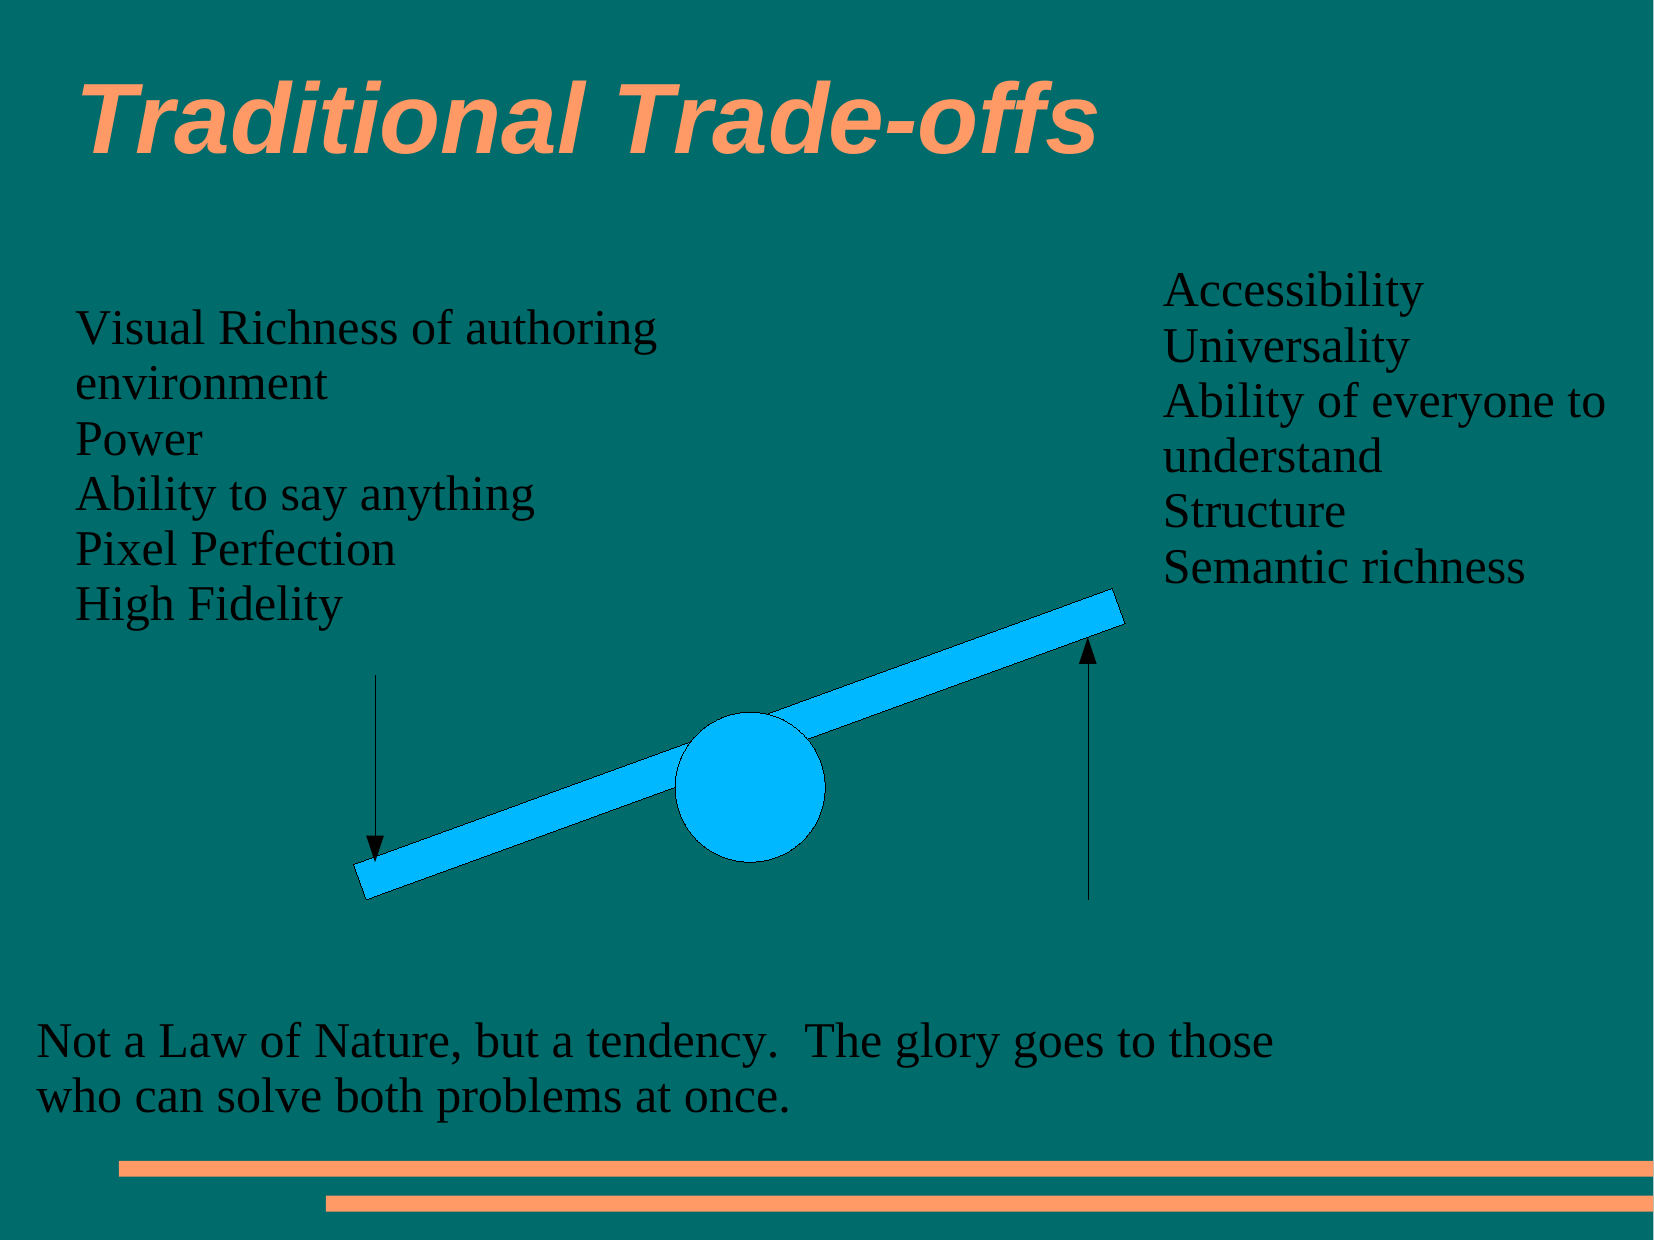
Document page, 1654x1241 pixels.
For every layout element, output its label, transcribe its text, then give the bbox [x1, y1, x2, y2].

text_box [353, 588, 1126, 900]
title Traditional Trade-offs [75, 15, 1576, 223]
text_box Accessibility Universality Ability of everyone to understand Structure Semantic richness [1162, 262, 1616, 863]
text_box Visual Richness of authoring environment Power Ability to say anything Pixel Perfection High Fidelity [75, 299, 826, 638]
text_box Not a Law of Nature, but a tendency. The glory goes to those who can solve both problems at once. [36, 1012, 1613, 1126]
